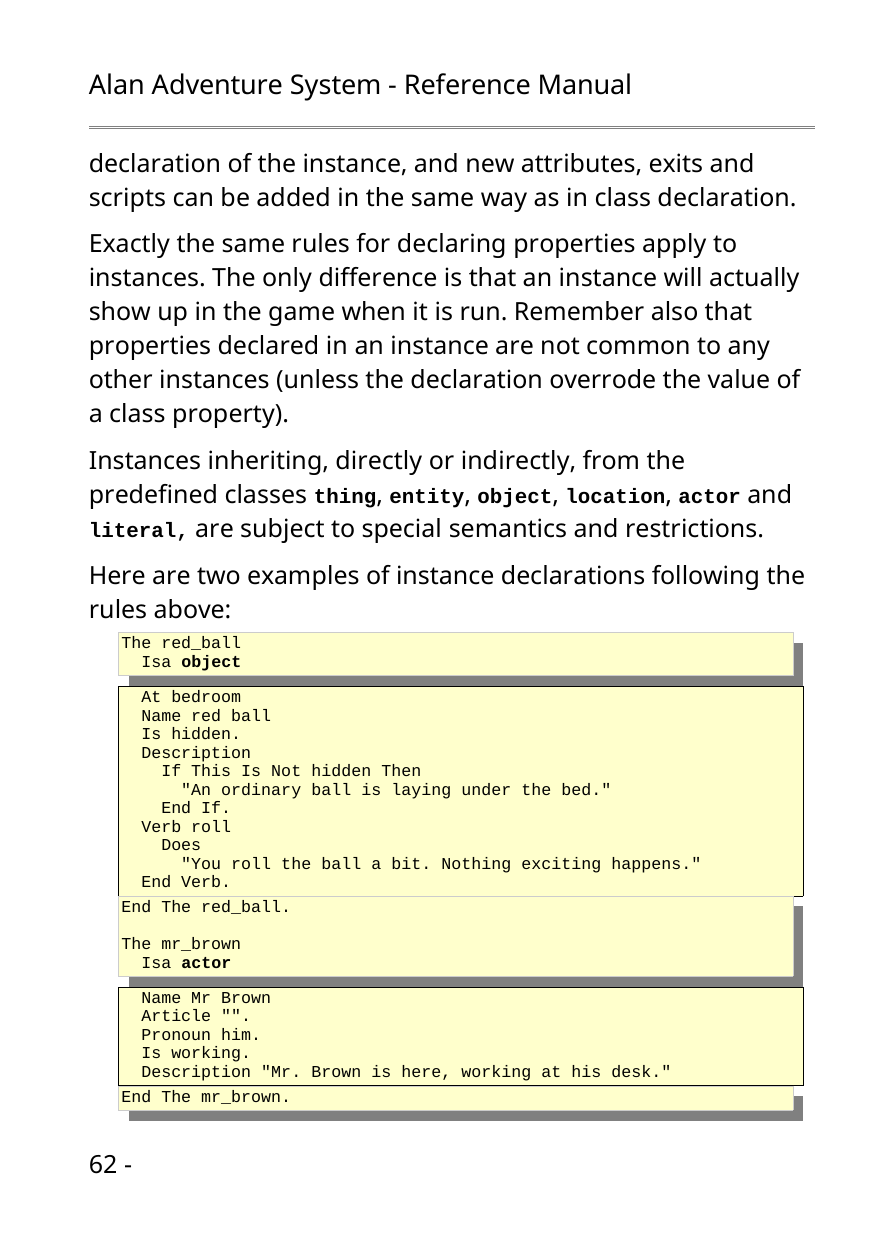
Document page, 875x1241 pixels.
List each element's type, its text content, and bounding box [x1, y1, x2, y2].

text Pronoun him. [119, 1024, 803, 1042]
text Name red ball [119, 704, 803, 723]
text The red_ball [119, 633, 793, 651]
text End Verb. [119, 871, 803, 896]
text Verb roll [119, 816, 803, 834]
text Instances inheriting, directly or indirectly, from the predefined classes thing, entity, object, location, actor and literal, are subject to special semantics and restrictions. [88, 443, 815, 545]
text Description [119, 742, 803, 760]
text Name Mr Brown [119, 988, 803, 1005]
text declaration of the instance, and new attributes, exits and scripts can be added in the same way as in class declaration. [88, 146, 815, 213]
text Is working. [119, 1042, 803, 1061]
text End If. [119, 797, 803, 816]
text End The red_ball. [119, 897, 793, 914]
text Article "". [119, 1005, 803, 1024]
text "An ordinary ball is laying under the bed." [119, 779, 803, 797]
text The mr_brown [119, 933, 793, 952]
text End The mr_brown. [119, 1087, 793, 1110]
text At bedroom [119, 687, 803, 704]
text Here are two examples of instance declarations following the rules above: [88, 558, 815, 626]
text Is hidden. [119, 723, 803, 742]
text If This Is Not hidden Then [119, 760, 803, 779]
text Isa actor [119, 952, 793, 976]
text Description "Mr. Brown is here, working at his desk." [119, 1061, 803, 1085]
text Isa object [119, 651, 793, 675]
text Exactly the same rules for declaring properties apply to instances. The only difference is that an instance will actually show up in the game when it is run. Remember also that properties declared in an instance are not common to any other instances (unless the declaration overrode the value of a class property). [88, 226, 815, 430]
text "You roll the ball a bit. Nothing exciting happens." [119, 853, 803, 871]
text Does [119, 834, 803, 853]
